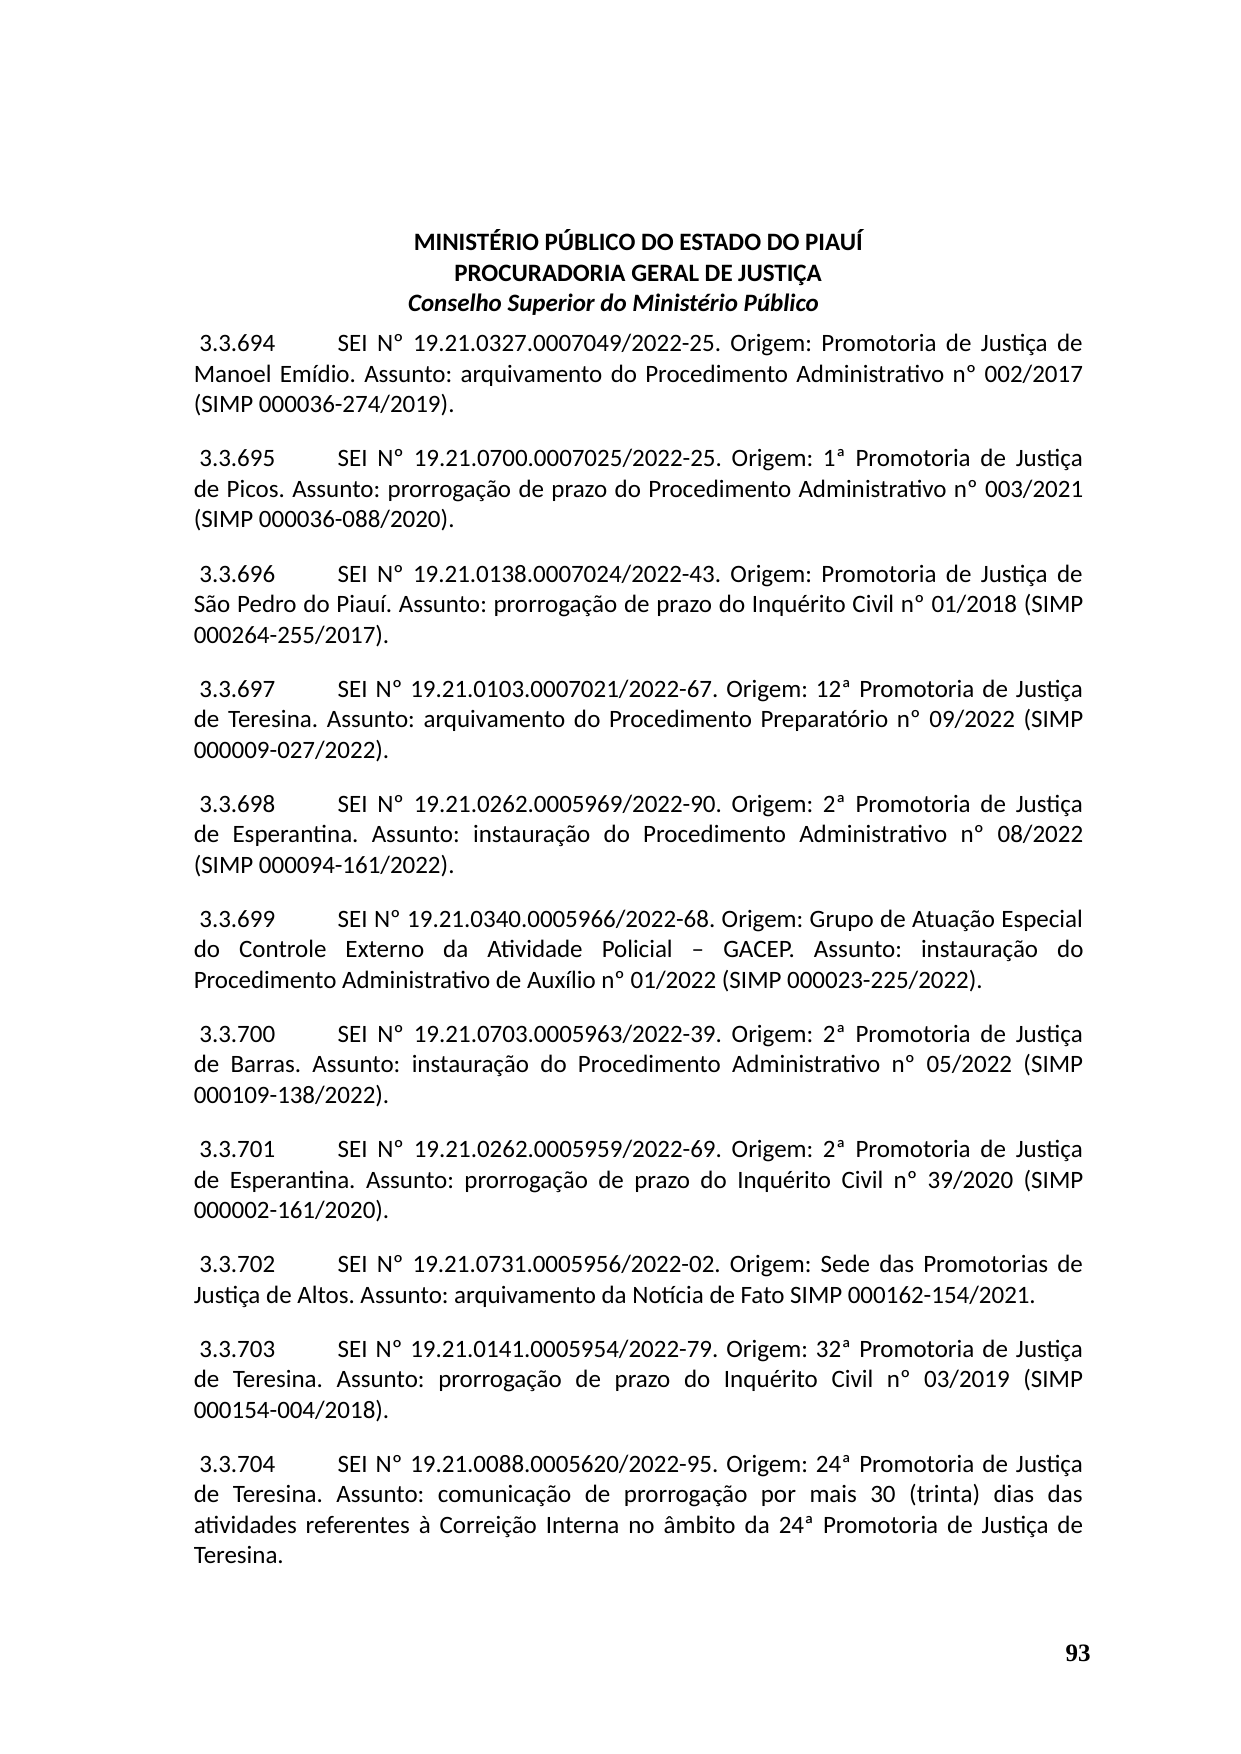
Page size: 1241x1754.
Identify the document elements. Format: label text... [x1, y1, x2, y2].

list SEI Nº 19.21.0340.0005966/2022-68. Origem: Grupo de Atuação Especial do Controle Externo da Atividade Policial – GACEP. Assunto: instauração do Procedimento Administrativo de Auxílio nº 01/2022 (SIMP 000023-225/2022). [193, 903, 1084, 994]
list SEI Nº 19.21.0103.0007021/2022-67. Origem: 12ª Promotoria de Justiça de Teresina. Assunto: arquivamento do Procedimento Preparatório nº 09/2022 (SIMP 000009-027/2022). [193, 673, 1084, 764]
list SEI Nº 19.21.0700.0007025/2022-25. Origem: 1ª Promotoria de Justiça de Picos. Assunto: prorrogação de prazo do Procedimento Administrativo nº 003/2021 (SIMP 000036-088/2020). [193, 443, 1084, 534]
list SEI Nº 19.21.0703.0005963/2022-39. Origem: 2ª Promotoria de Justiça de Barras. Assunto: instauração do Procedimento Administrativo nº 05/2022 (SIMP 000109-138/2022). [193, 1018, 1084, 1110]
list SEI Nº 19.21.0262.0005969/2022-90. Origem: 2ª Promotoria de Justiça de Esperantina. Assunto: instauração do Procedimento Administrativo nº 08/2022 (SIMP 000094-161/2022). [193, 788, 1084, 879]
list SEI Nº 19.21.0327.0007049/2022-25. Origem: Promotoria de Justiça de Manoel Emídio. Assunto: arquivamento do Procedimento Administrativo nº 002/2017 (SIMP 000036-274/2019). [193, 327, 1084, 419]
list SEI Nº 19.21.0731.0005956/2022-02. Origem: Sede das Promotorias de Justiça de Altos. Assunto: arquivamento da Notícia de Fato SIMP 000162-154/2021. [193, 1248, 1084, 1309]
list SEI Nº 19.21.0262.0005959/2022-69. Origem: 2ª Promotoria de Justiça de Esperantina. Assunto: prorrogação de prazo do Inquérito Civil nº 39/2020 (SIMP 000002-161/2020). [193, 1133, 1084, 1225]
list SEI Nº 19.21.0138.0007024/2022-43. Origem: Promotoria de Justiça de São Pedro do Piauí. Assunto: prorrogação de prazo do Inquérito Civil nº 01/2018 (SIMP 000264-255/2017). [193, 558, 1084, 649]
list SEI Nº 19.21.0141.0005954/2022-79. Origem: 32ª Promotoria de Justiça de Teresina. Assunto: prorrogação de prazo do Inquérito Civil nº 03/2019 (SIMP 000154-004/2018). [193, 1333, 1084, 1424]
list SEI Nº 19.21.0088.0005620/2022-95. Origem: 24ª Promotoria de Justiça de Teresina. Assunto: comunicação de prorrogação por mais 30 (trinta) dias das atividades referentes à Correição Interna no âmbito da 24ª Promotoria de Justiça de Teresina. [193, 1448, 1084, 1570]
